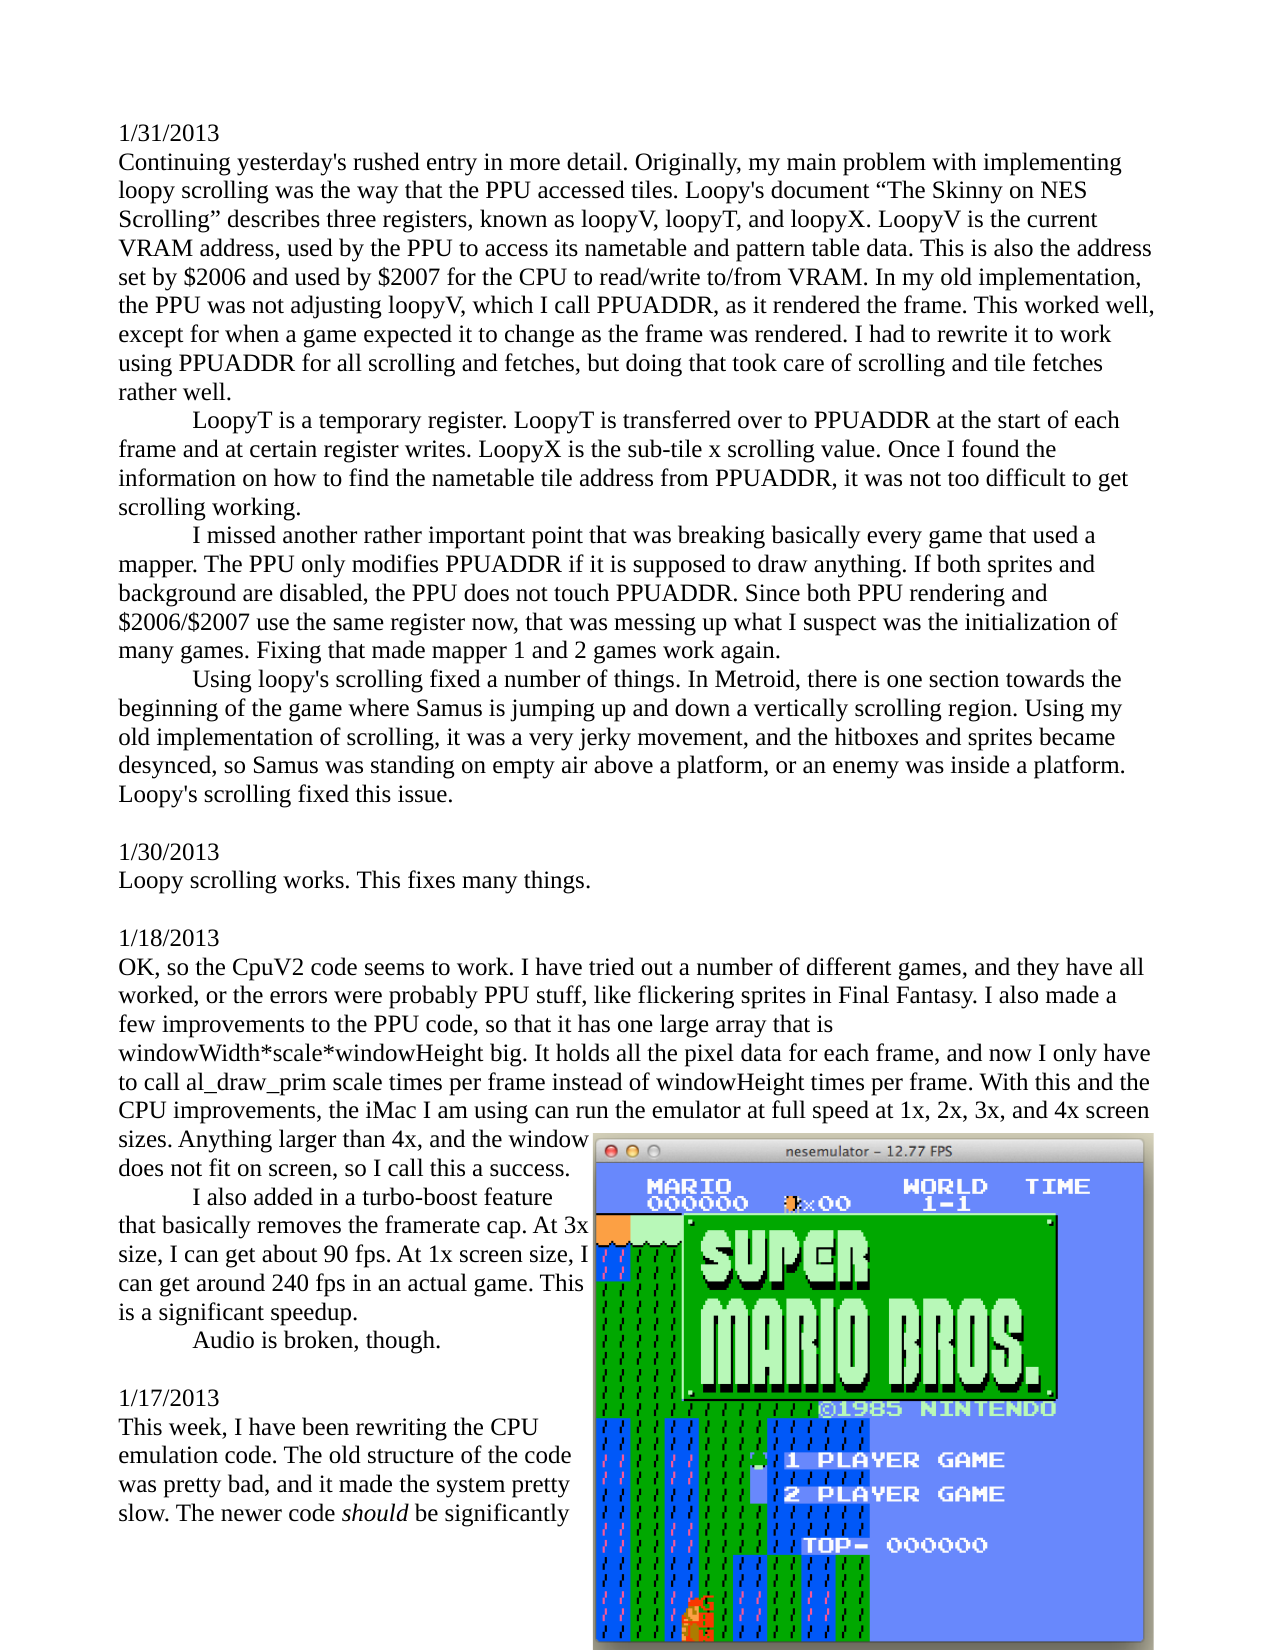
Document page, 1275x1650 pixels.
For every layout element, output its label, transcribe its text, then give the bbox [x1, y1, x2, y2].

text OK, so the CpuV2 code seems to work. I have tried out a number of different games, and they have all worked, or the errors were probably PPU stuff, like flickering sprites in Final Fantasy. I also made a few improvements to the PPU code, so that it has one large array that is windowWidth*scale*windowHeight big. It holds all the pixel data for each frame, and now I only have to call al_draw_prim scale times per frame instead of windowHeight times per frame. With this and the CPU improvements, the iMac I am using can run the emulator at full speed at 1x, 2x, 3x, and 4x screen sizes. Anything larger than 4x, and the window does not fit on screen, so I call this a success. [118, 952, 1157, 1182]
text LoopyT is a temporary register. LoopyT is transferred over to PPUADDR at the start of each frame and at certain register writes. LoopyX is the sub-tile x scrolling value. Once I found the information on how to find the nametable tile address from PPUADDR, it was not too difficult to get scrolling working. [118, 406, 1157, 521]
text 1/30/2013 [118, 837, 1157, 866]
text 1/18/2013 [118, 923, 1157, 952]
text 1/31/2013 [118, 118, 1157, 147]
text Using loopy's scrolling fixed a number of things. In Metroid, there is one section towards the beginning of the game where Samus is jumping up and down a vertically scrolling region. Using my old implementation of scrolling, it was a very jerky movement, and the hitboxes and sprites became desynced, so Samus was standing on empty air above a platform, or an enemy was inside a platform. Loopy's scrolling fixed this issue. [118, 664, 1157, 808]
text I also added in a turbo-boost feature that basically removes the framerate cap. At 3x size, I can get about 90 fps. At 1x screen size, I can get around 240 fps in an actual game. This is a significant speedup. [118, 1182, 592, 1326]
text This week, I have been rewriting the CPU emulation code. The old structure of the code was pretty bad, and it made the system pretty slow. The newer code should be significantly [118, 1412, 592, 1527]
text Loopy scrolling works. This fixes many things. [118, 866, 1157, 894]
picture [592, 1133, 1154, 1650]
text Continuing yesterday's rushed entry in more detail. Originally, my main problem with implementing loopy scrolling was the way that the PPU accessed tiles. Loopy's document “The Skinny on NES Scrolling” describes three registers, known as loopyV, loopyT, and loopyX. LoopyV is the current VRAM address, used by the PPU to access its nametable and pattern table data. This is also the address set by $2006 and used by $2007 for the CPU to read/write to/from VRAM. In my old implementation, the PPU was not adjusting loopyV, which I call PPUADDR, as it rendered the frame. This worked well, except for when a game expected it to change as the frame was rendered. I had to rewrite it to work using PPUADDR for all scrolling and fetches, but doing that took care of scrolling and tile fetches rather well. [118, 147, 1157, 406]
text I missed another rather important point that was breaking basically every game that used a mapper. The PPU only modifies PPUADDR if it is supposed to draw anything. If both sprites and background are disabled, the PPU does not touch PPUADDR. Since both PPU rendering and $2006/$2007 use the same register now, that was messing up what I suspect was the initialization of many games. Fixing that made mapper 1 and 2 games work again. [118, 521, 1157, 664]
text 1/17/2013 [118, 1383, 592, 1412]
text Audio is broken, though. [118, 1326, 592, 1354]
